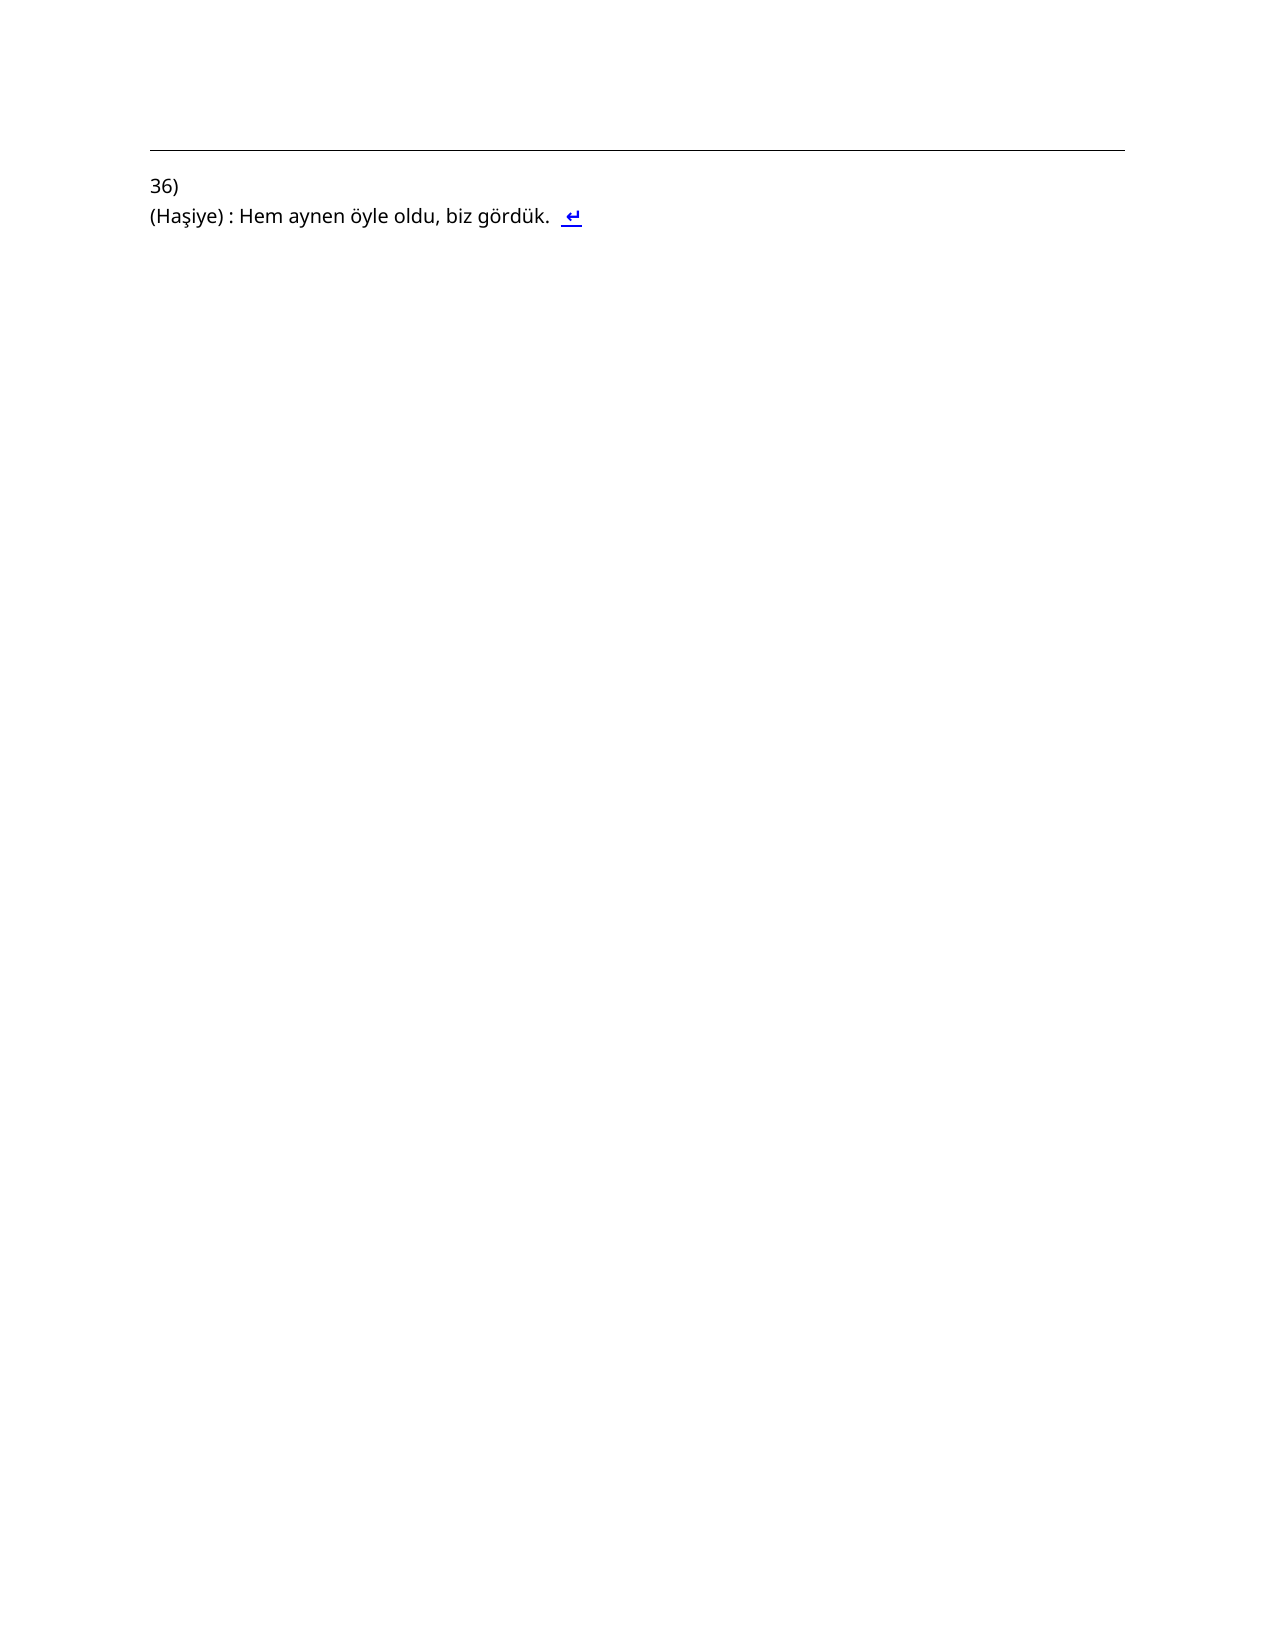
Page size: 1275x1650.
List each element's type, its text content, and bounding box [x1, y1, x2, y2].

text (Haşiye) : Hem aynen öyle oldu, biz gördük. ↵ [150, 199, 1125, 229]
text 36) [150, 151, 1125, 199]
